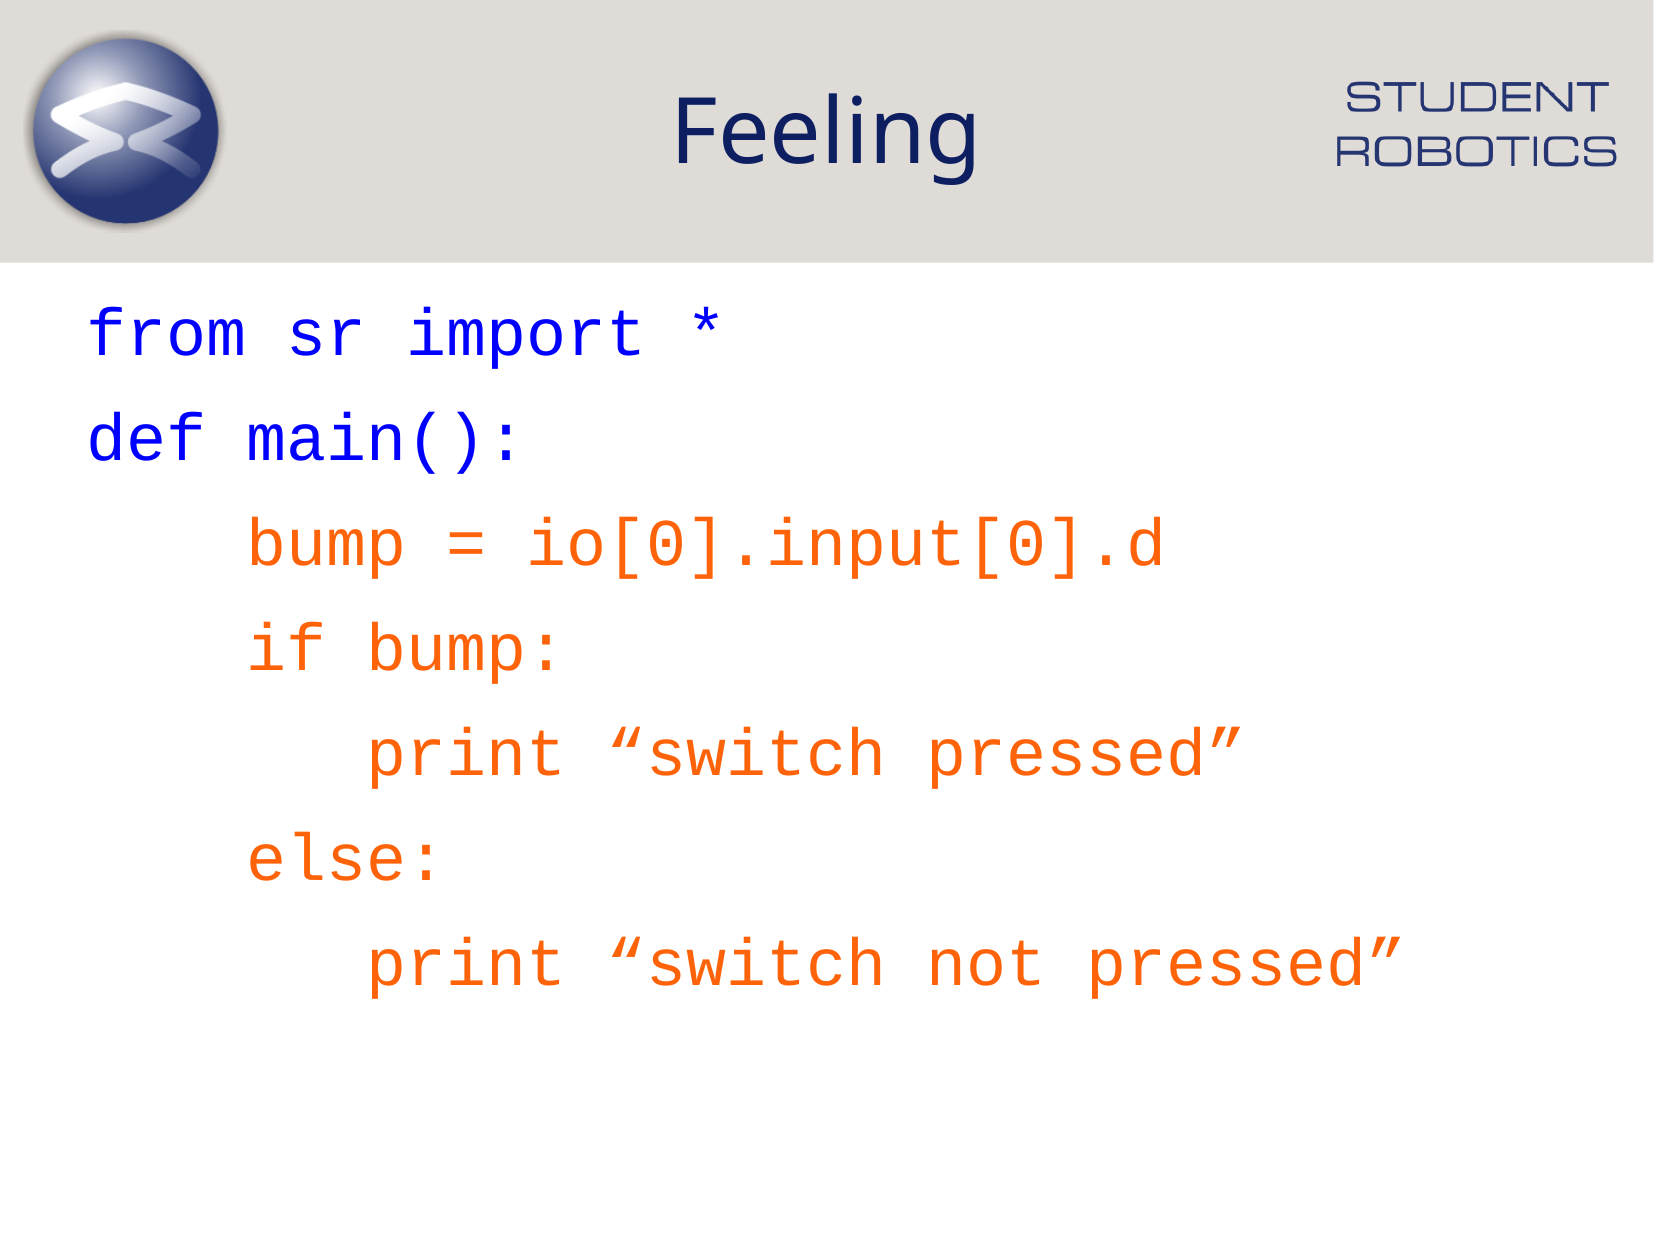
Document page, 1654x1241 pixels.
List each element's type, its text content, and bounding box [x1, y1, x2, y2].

picture [9, 19, 82, 245]
picture [1571, 68, 1633, 174]
list from sr import * def main(): bump = io[0].input[0].d if bump: print “switch pressed” else: print “switch not pressed” [86, 300, 1576, 1104]
title Feeling [82, 7, 1571, 250]
